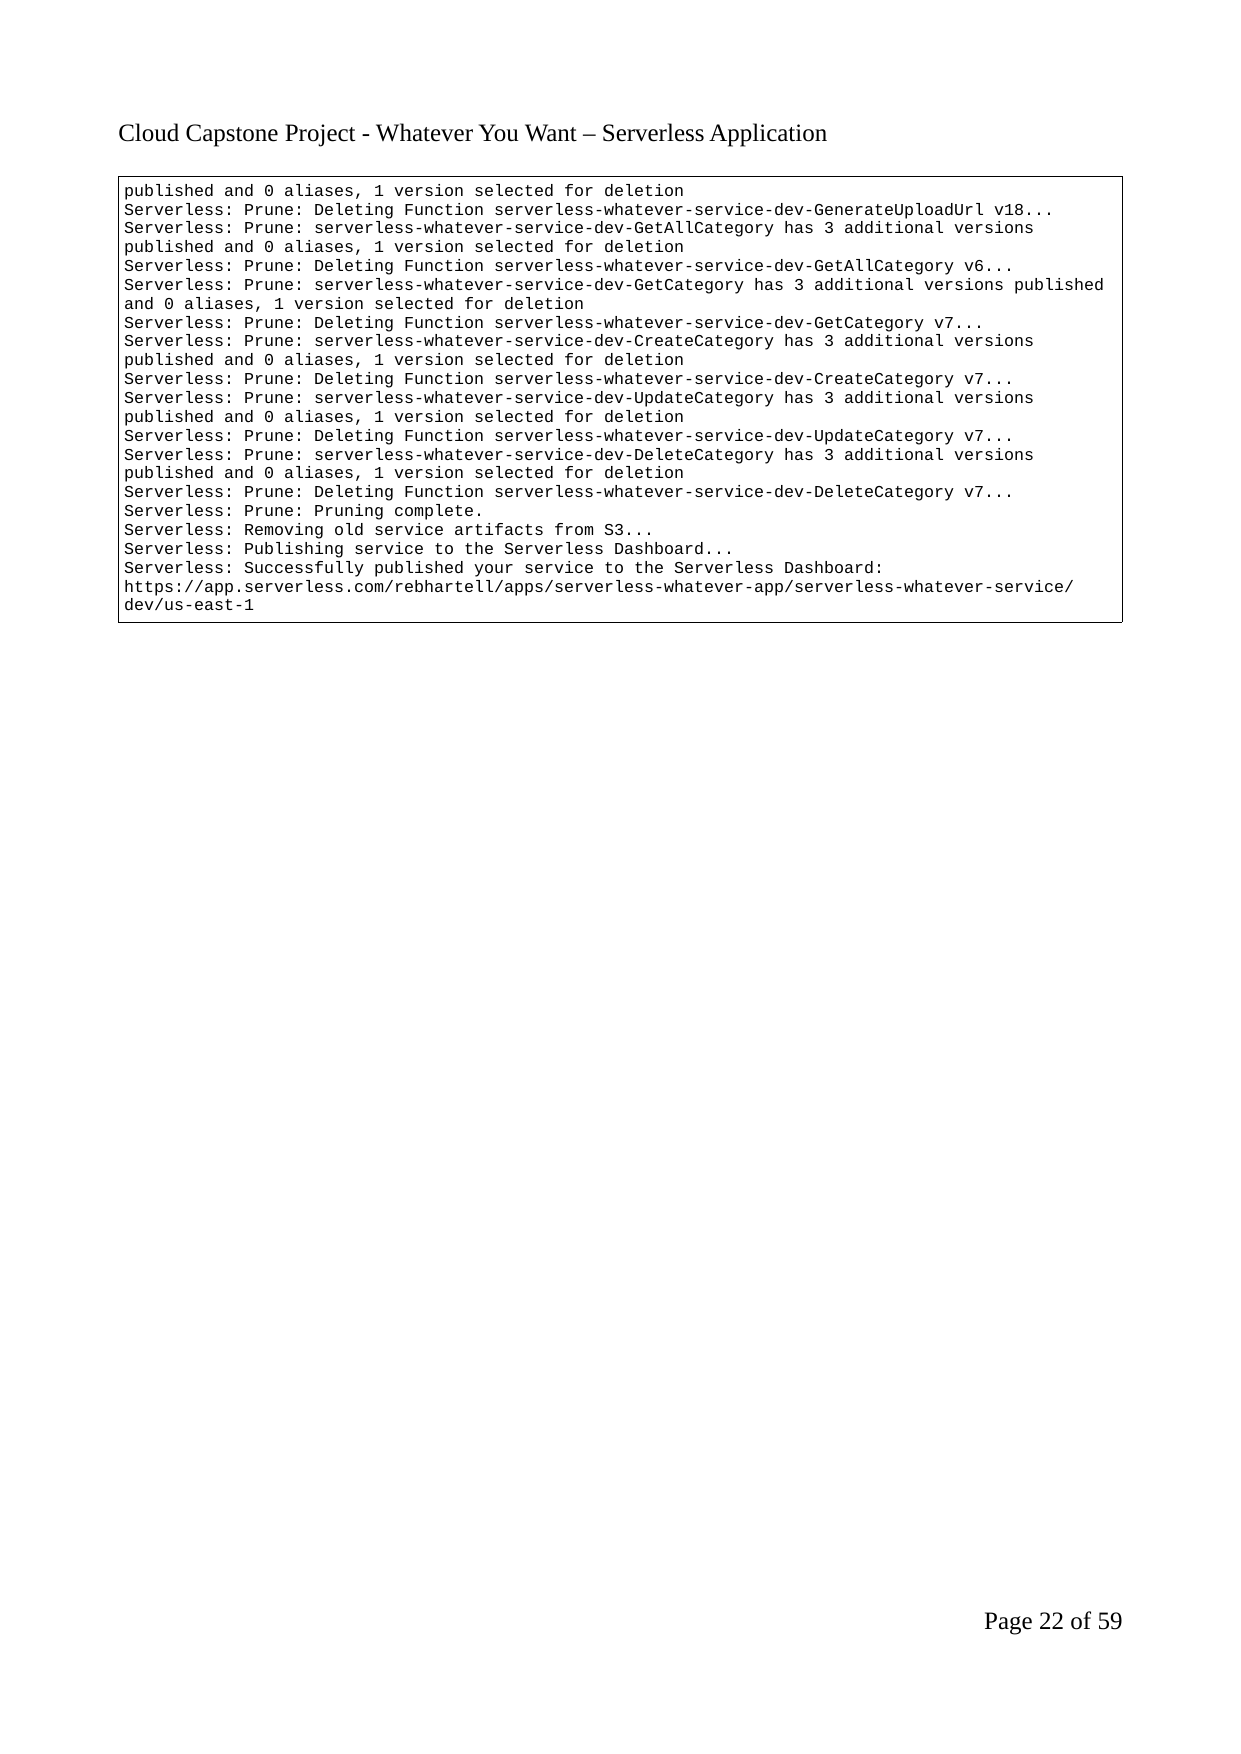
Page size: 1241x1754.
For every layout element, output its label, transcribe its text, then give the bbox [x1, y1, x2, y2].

table_header published and 0 aliases, 1 version selected for deletion Serverless: Prune: Deleting Function serverless-whatever-service-dev-GenerateUploadUrl v18... Serverless: Prune: serverless-whatever-service-dev-GetAllCategory has 3 additional versions published and 0 aliases, 1 version selected for deletion Serverless: Prune: Deleting Function serverless-whatever-service-dev-GetAllCategory v6... Serverless: Prune: serverless-whatever-service-dev-GetCategory has 3 additional versions published and 0 aliases, 1 version selected for deletion Serverless: Prune: Deleting Function serverless-whatever-service-dev-GetCategory v7... Serverless: Prune: serverless-whatever-service-dev-CreateCategory has 3 additional versions published and 0 aliases, 1 version selected for deletion Serverless: Prune: Deleting Function serverless-whatever-service-dev-CreateCategory v7... Serverless: Prune: serverless-whatever-service-dev-UpdateCategory has 3 additional versions published and 0 aliases, 1 version selected for deletion Serverless: Prune: Deleting Function serverless-whatever-service-dev-UpdateCategory v7... Serverless: Prune: serverless-whatever-service-dev-DeleteCategory has 3 additional versions published and 0 aliases, 1 version selected for deletion Serverless: Prune: Deleting Function serverless-whatever-service-dev-DeleteCategory v7... Serverless: Prune: Pruning complete. Serverless: Removing old service artifacts from S3... Serverless: Publishing service to the Serverless Dashboard... Serverless: Successfully published your service to the Serverless Dashboard: https://app.serverless.com/rebhartell/apps/serverless-whatever-app/serverless-whatever-service/dev/us-east-1 [119, 177, 1122, 622]
